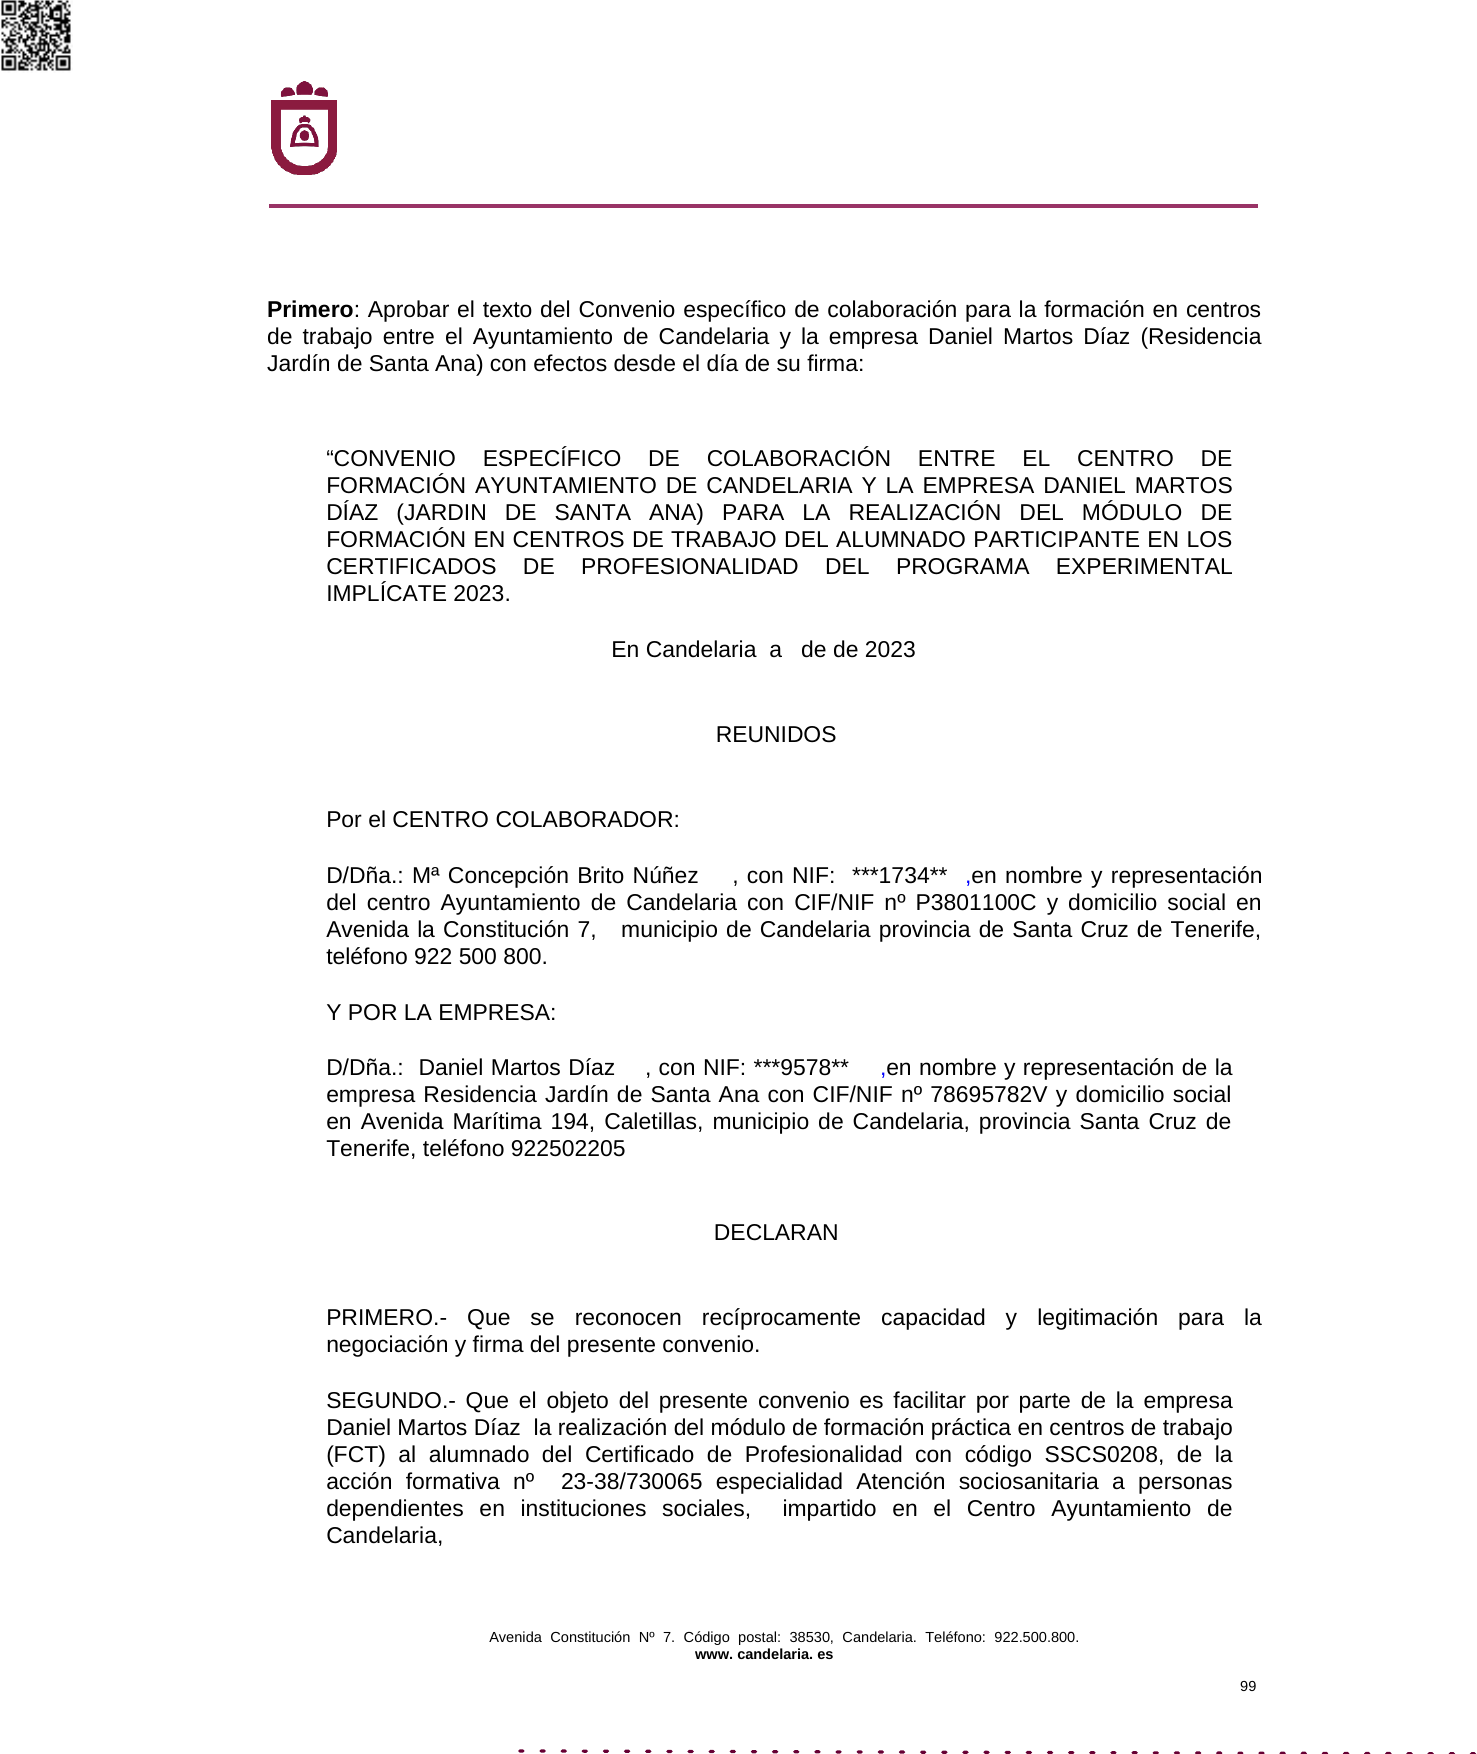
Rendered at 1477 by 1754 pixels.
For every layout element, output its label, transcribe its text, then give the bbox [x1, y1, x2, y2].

text Primero: Aprobar el texto del Convenio específico de colaboración para la formación en centros de trabajo entre el Ayuntamiento de Candelaria y la empresa Daniel Martos Díaz (Residencia Jardín de Santa Ana) con efectos desde el día de su firma: [267, 296, 1262, 376]
subtitle DECLARAN [241, 1219, 1318, 1245]
text D/Dña.: Mª Concepción Brito Núñez , con NIF: ***1734** ,en nombre y representación del centro Ayuntamiento de Candelaria con CIF/NIF nº P3801100C y domicilio social en Avenida la Constitución 7, municipio de Candelaria provincia de Santa Cruz de Tenerife, teléfono 922 500 800. [326, 862, 1262, 969]
text PRIMERO.- Que se reconocen recíprocamente capacidad y legitimación para la negociación y firma del presente convenio. [326, 1304, 1262, 1357]
text SEGUNDO.- Que el objeto del presente convenio es facilitar por parte de la empresa Daniel Martos Díaz la realización del módulo de formación práctica en centros de trabajo (FCT) al alumnado del Certificado de Profesionalidad con código SSCS0208, de la acción formativa nº 23-38/730065 especialidad Atención sociosanitaria a personas dependientes en instituciones sociales, impartido en el Centro Ayuntamiento de Candelaria, [326, 1387, 1233, 1548]
text Por el CENTRO COLABORADOR: [326, 806, 1262, 832]
subtitle REUNIDOS [241, 721, 1318, 747]
text “CONVENIO ESPECÍFICO DE COLABORACIÓN ENTRE EL CENTRO DE FORMACIÓN AYUNTAMIENTO DE CANDELARIA Y LA EMPRESA DANIEL MARTOS DÍAZ (JARDIN DE SANTA ANA) PARA LA REALIZACIÓN DEL MÓDULO DE FORMACIÓN EN CENTROS DE TRABAJO DEL ALUMNADO PARTICIPANTE EN LOS CERTIFICADOS DE PROFESIONALIDAD DEL PROGRAMA EXPERIMENTAL IMPLÍCATE 2023. [326, 445, 1233, 607]
text En Candelaria a de de 2023 [241, 636, 1318, 662]
text D/Dña.: Daniel Martos Díaz , con NIF: ***9578** ,en nombre y representación de la empresa Residencia Jardín de Santa Ana con CIF/NIF nº 78695782V y domicilio social en Avenida Marítima 194, Caletillas, municipio de Candelaria, provincia Santa Cruz de Tenerife, teléfono 922502205 [326, 1054, 1233, 1162]
text Y POR LA EMPRESA: [326, 998, 1262, 1025]
